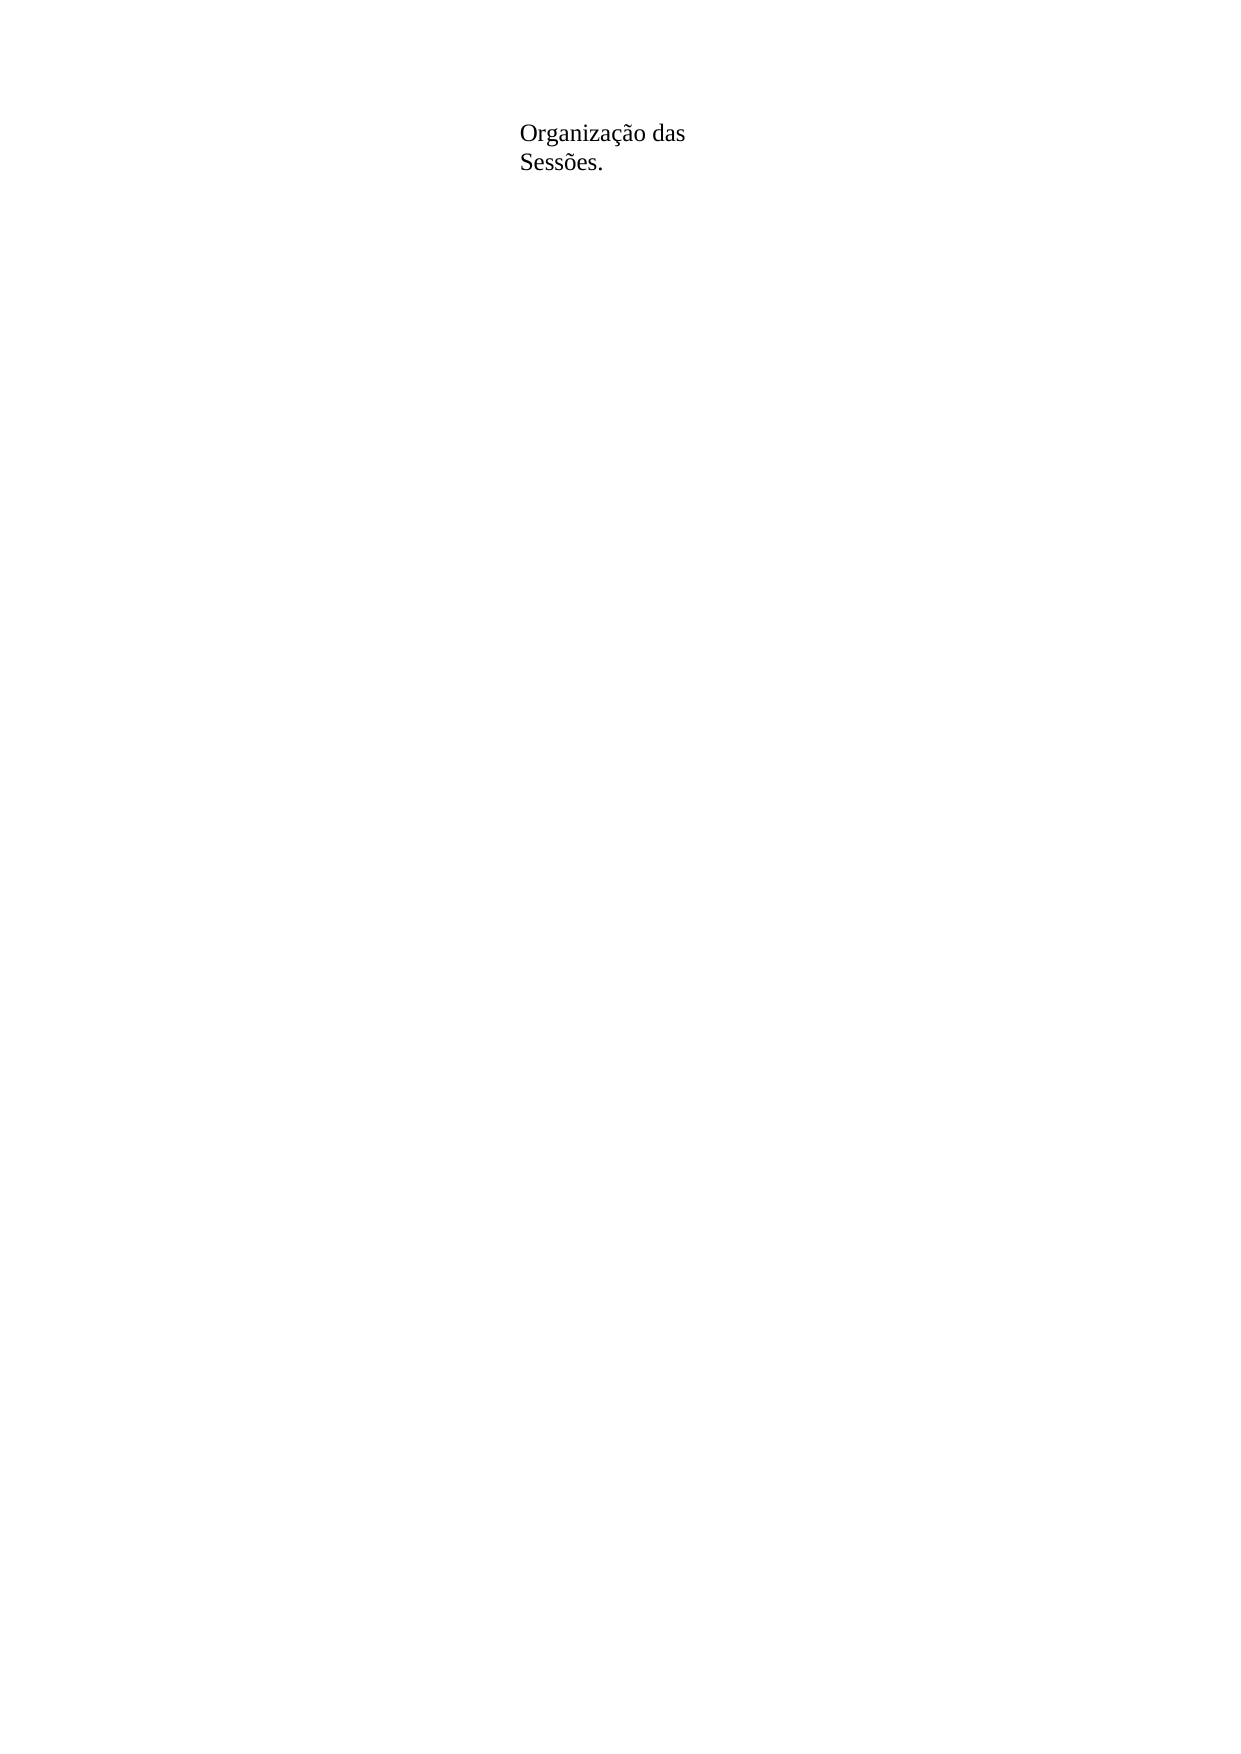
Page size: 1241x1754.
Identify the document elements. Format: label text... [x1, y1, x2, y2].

table_cell Organização das Sessões. [520, 118, 720, 176]
table_cell [118, 118, 319, 176]
table_cell [921, 118, 1122, 176]
table_cell [720, 118, 921, 176]
table_cell [319, 118, 519, 176]
